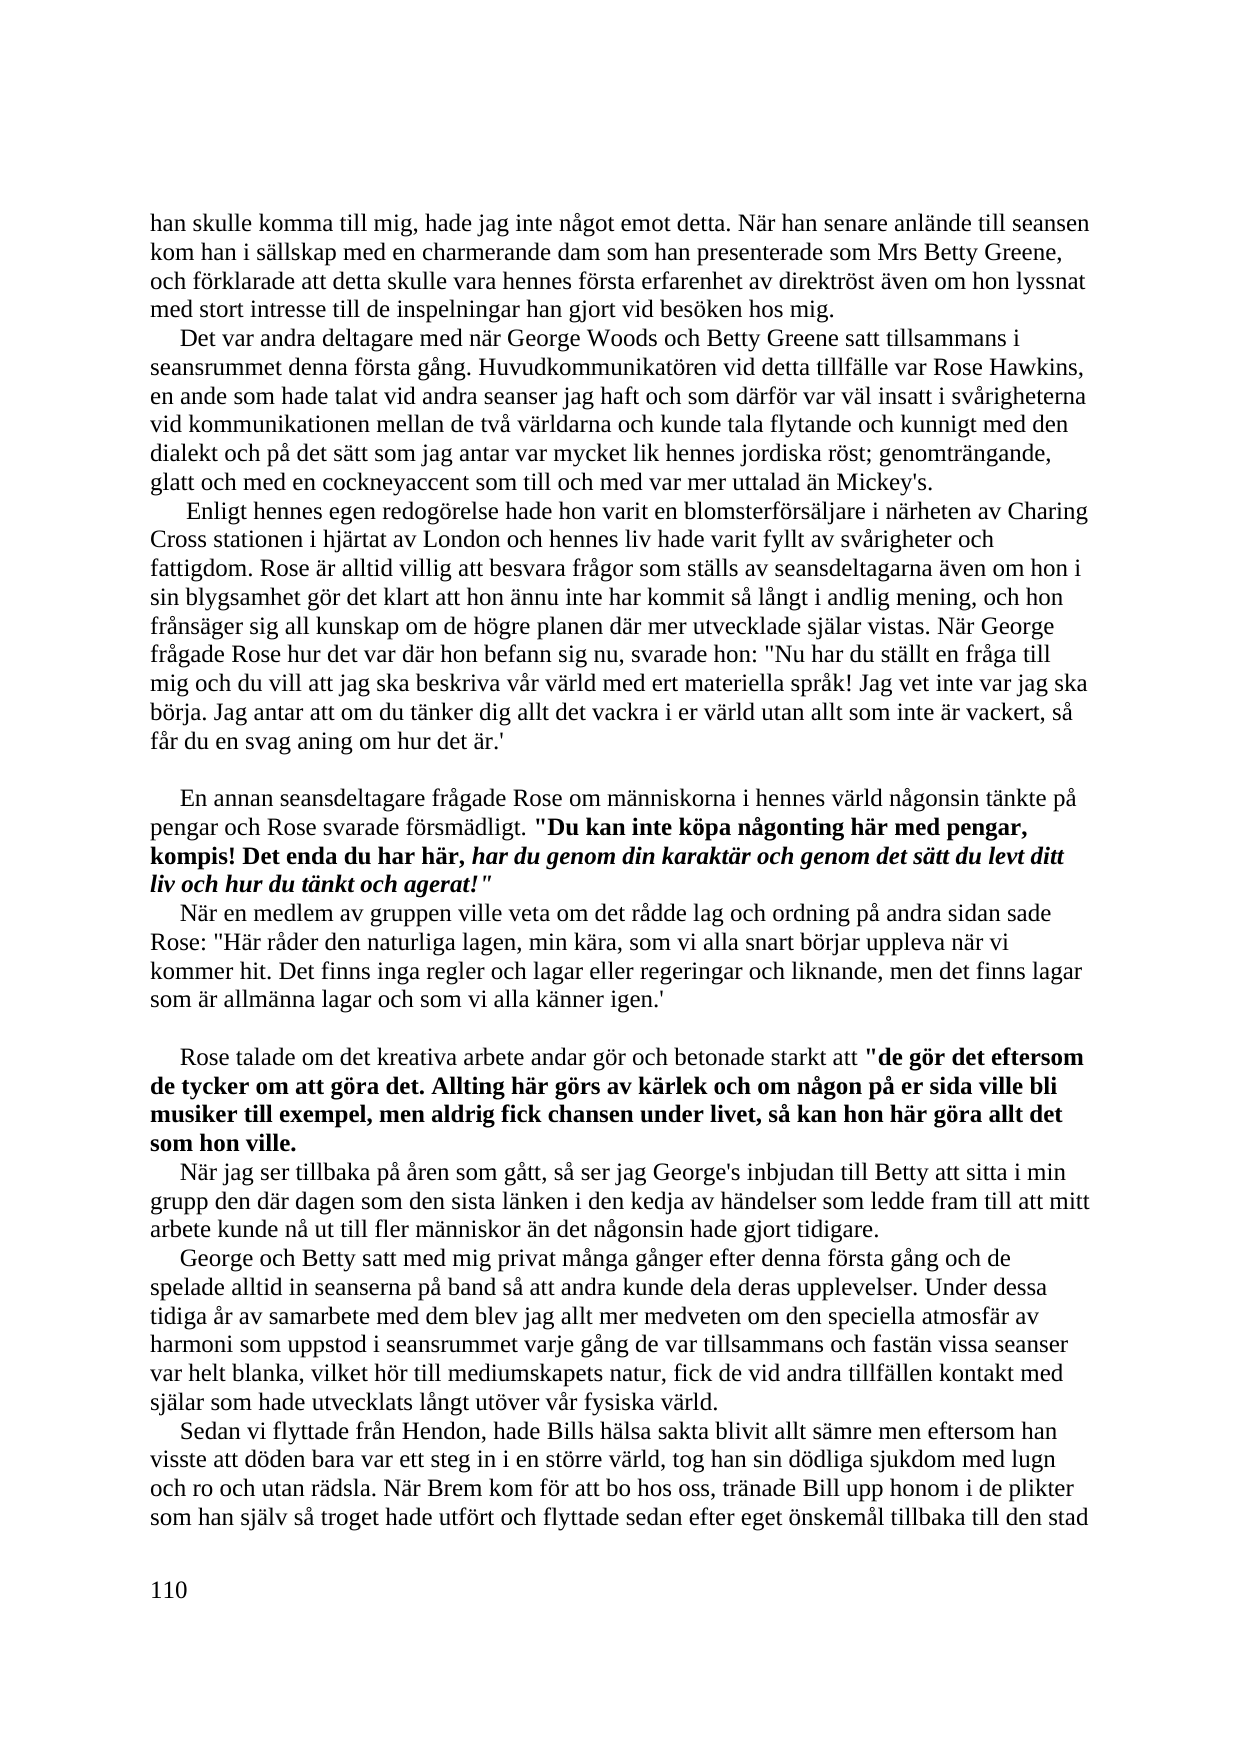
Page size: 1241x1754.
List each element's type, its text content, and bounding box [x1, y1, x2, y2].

text När en medlem av gruppen ville veta om det rådde lag och ordning på andra sidan sade Rose: "Här råder den naturliga lagen, min kära, som vi alla snart börjar uppleva när vi kommer hit. Det finns inga regler och lagar eller regeringar och liknande, men det finns lagar som är allmänna lagar och som vi alla känner igen.' [150, 898, 1090, 1013]
text Sedan vi flyttade från Hendon, hade Bills hälsa sakta blivit allt sämre men eftersom han visste att döden bara var ett steg in i en större värld, tog han sin dödliga sjukdom med lugn och ro och utan rädsla. När Brem kom för att bo hos oss, tränade Bill upp honom i de plikter som han själv så troget hade utfört och flyt­tade sedan efter eget önskemål tillbaka till den stad [150, 1416, 1090, 1531]
text Det var andra deltagare med när George Woods och Betty Greene satt tillsammans i seansrummet denna första gång. Huvudkommunikatören vid detta tillfälle var Rose Hawkins, en ande som hade talat vid andra seanser jag haft och som därför var väl insatt i svårigheterna vid kommunikationen mellan de två världarna och kunde tala flytande och kunnigt med den dialekt och på det sätt som jag antar var mycket lik hennes jordiska röst; genomträngande, glatt och med en cockneyaccent som till och med var mer uttalad än Mickey's. [150, 323, 1090, 496]
text Rose talade om det kreativa arbete andar gör och betonade starkt att "de gör det eftersom de tycker om att göra det. Allting här görs av kärlek och om någon på er sida ville bli musiker till exempel, men aldrig fick chansen under livet, så kan hon här göra allt det som hon ville. [150, 1042, 1090, 1157]
text En annan seansdeltagare frågade Rose om människorna i hen­nes värld någonsin tänkte på pengar och Rose svarade försmädligt. "Du kan inte köpa någonting här med pengar, kompis! Det enda du har här, har du genom din karaktär och genom det sätt du levt ditt liv och hur du tänkt och agerat!" [150, 783, 1090, 898]
text När jag ser tillbaka på åren som gått, så ser jag George's inbjudan till Betty att sitta i min grupp den där dagen som den sista länken i den kedja av händelser som ledde fram till att mitt arbete kunde nå ut till fler människor än det någonsin hade gjort tidigare. [150, 1157, 1090, 1243]
text Enligt hennes egen redogörelse hade hon varit en blomsterförsäljare i närheten av Charing Cross stationen i hjärtat av London och hennes liv hade varit fyllt av svårigheter och fattigdom. Rose är alltid villig att besvara frågor som ställs av seansdeltagarna även om hon i sin blygsamhet gör det klart att hon ännu inte har kommit så långt i andlig mening, och hon frånsäger sig all kunskap om de högre planen där mer utvecklade själar vistas. När George frågade Rose hur det var där hon befann sig nu, svarade hon: "Nu har du ställt en fråga till mig och du vill att jag ska beskriva vår värld med ert materiella språk! Jag vet inte var jag ska börja. Jag antar att om du tänker dig allt det vackra i er värld utan allt som inte är vackert, så får du en svag aning om hur det är.' [150, 496, 1090, 754]
text han skulle komma till mig, hade jag inte något emot detta. När han senare anlände till seansen kom han i sällskap med en charmerande dam som han presenterade som Mrs Betty Greene, och förklarade att detta skulle vara hennes första erfarenhet av direktröst även om hon lyssnat med stort intresse till de inspelningar han gjort vid besö­ken hos mig. [150, 208, 1090, 323]
text George och Betty satt med mig privat många gånger efter denna första gång och de spelade alltid in seanserna på band så att andra kunde dela deras upplevelser. Under dessa tidiga år av samarbete med dem blev jag allt mer medveten om den speciella atmosfär av harmoni som uppstod i seansrummet varje gång de var tillsammans och fastän vissa seanser var helt blanka, vilket hör till mediumskapets natur, fick de vid andra tillfällen kontakt med själar som hade utvecklats långt utöver vår fysiska värld. [150, 1243, 1090, 1416]
